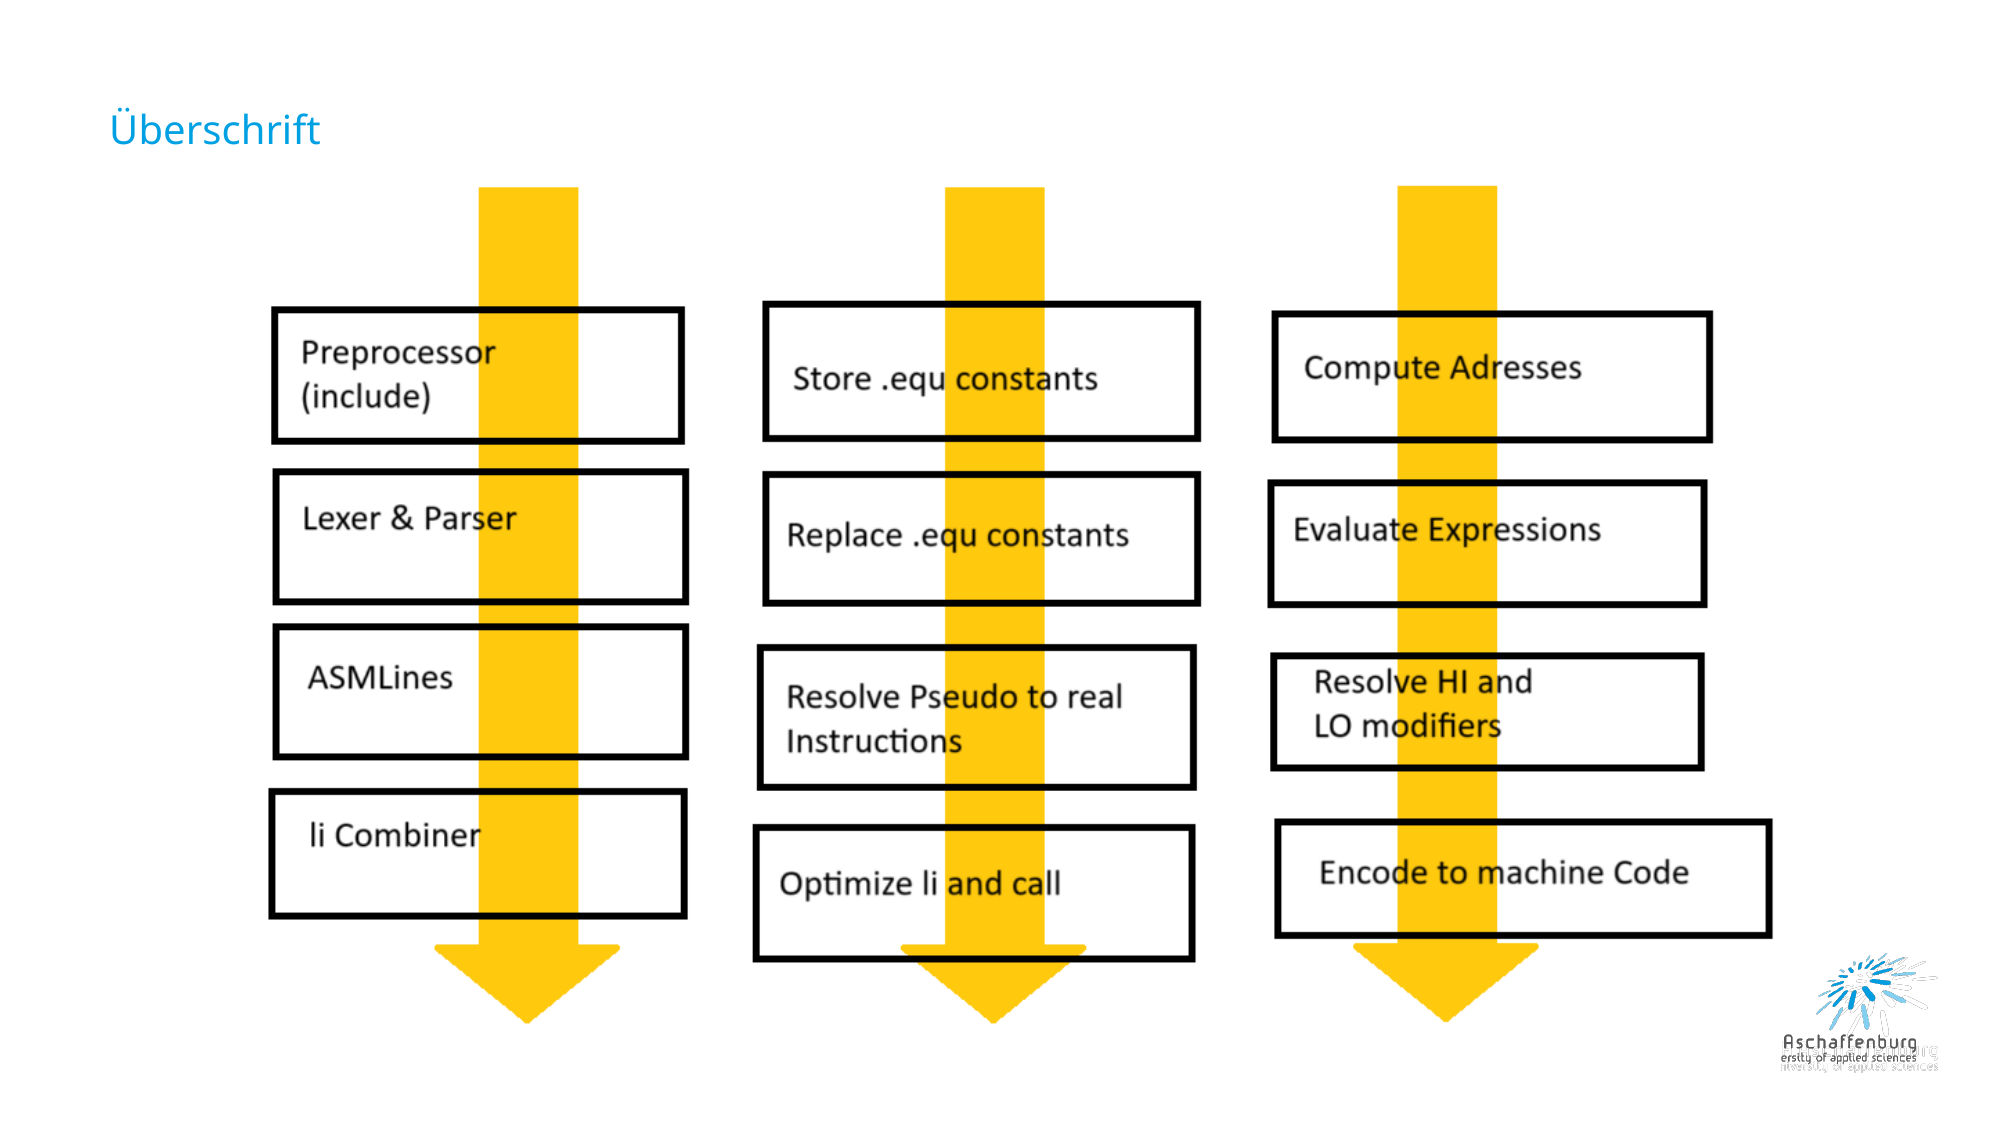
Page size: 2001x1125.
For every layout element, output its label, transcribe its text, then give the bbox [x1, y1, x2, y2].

title Überschrift [94, 94, 1820, 165]
picture [187, 175, 1938, 1073]
